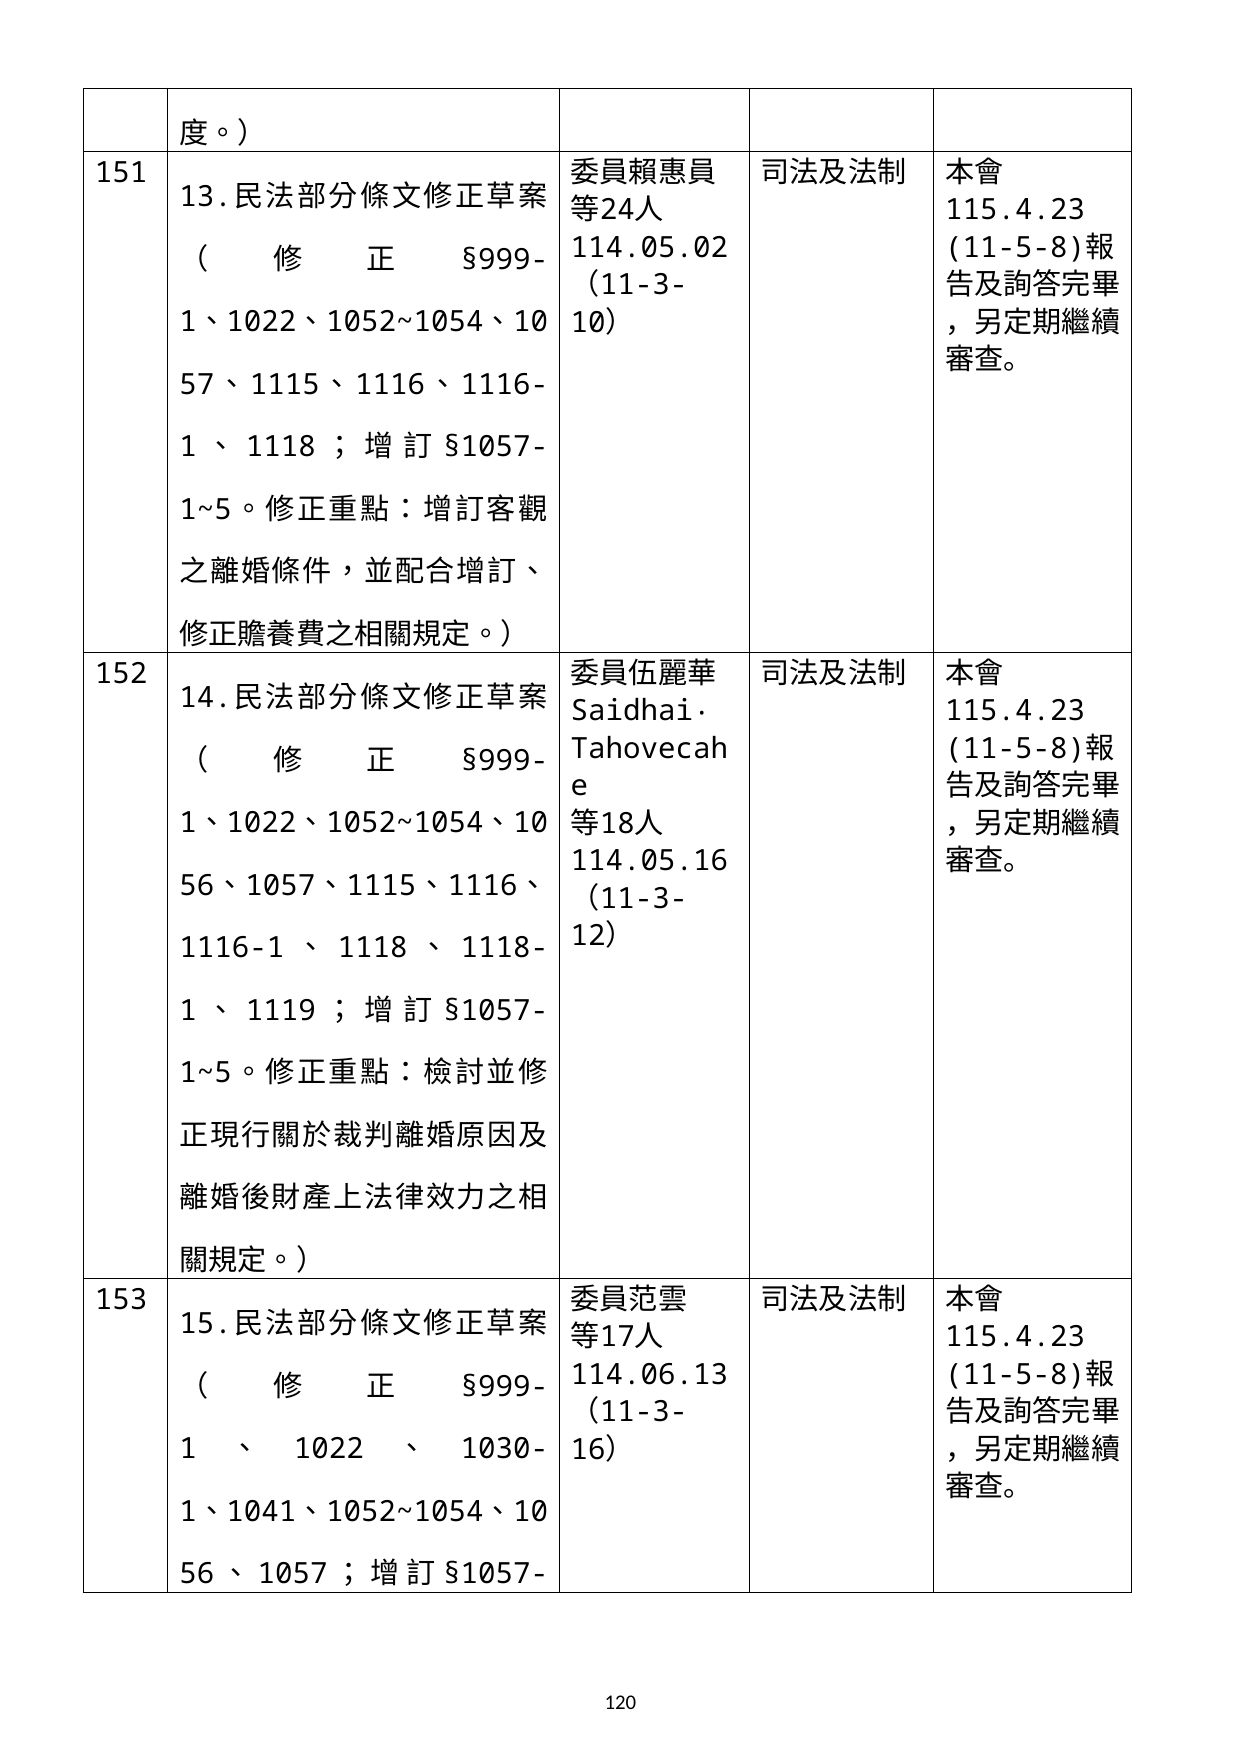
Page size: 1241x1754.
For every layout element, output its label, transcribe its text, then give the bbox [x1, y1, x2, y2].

table_cell 153 [84, 1279, 167, 1592]
table_cell 委員伍麗華 Saidhai‧ Tahovecahe 等18人 114.05.16 （11-3-12） [560, 653, 749, 1278]
table_cell 司法及法制 [750, 653, 933, 1278]
table_cell 委員賴惠員 等24人 114.05.02 （11-3-10） [560, 152, 749, 652]
table_cell 14.民法部分條文修正草案（修正§999-1、1022、1052~1054、1056、1057、1115、1116、1116-1、1118、1118-1、1119；增訂§1057-1~5。修正重點：檢討並修正現行關於裁判離婚原因及離婚後財產上法律效力之相關規定。） [168, 653, 559, 1278]
table_cell 司法及法制 [750, 152, 933, 652]
table_cell 委員范雲 等17人 114.06.13 （11-3-16） [560, 1279, 749, 1592]
table_cell 151 [84, 152, 167, 652]
table_cell 本會 115.4.23 (11-5-8)報告及詢答完畢，另定期繼續審查。 [934, 152, 1131, 652]
table_cell [560, 89, 749, 151]
table_cell 13.民法部分條文修正草案（修正§999-1、1022、1052~1054、1057、1115、1116、1116-1、1118；增訂§1057-1~5。修正重點：增訂客觀之離婚條件，並配合增訂、修正贍養費之相關規定。） [168, 152, 559, 652]
table_cell 152 [84, 653, 167, 1278]
table_cell 15.民法部分條文修正草案（修正§999-1、1022、1030-1、1041、1052~1054、1056、1057；增訂§1057- [168, 1279, 559, 1592]
table_cell 司法及法制 [750, 1279, 933, 1592]
table_cell 度。） [168, 89, 559, 151]
table_cell [934, 89, 1131, 151]
table_cell [84, 89, 167, 151]
table_cell [750, 89, 933, 151]
table_cell 本會 115.4.23 (11-5-8)報告及詢答完畢，另定期繼續審查。 [934, 653, 1131, 1278]
table_cell 本會 115.4.23 (11-5-8)報告及詢答完畢，另定期繼續審查。 [934, 1279, 1131, 1592]
